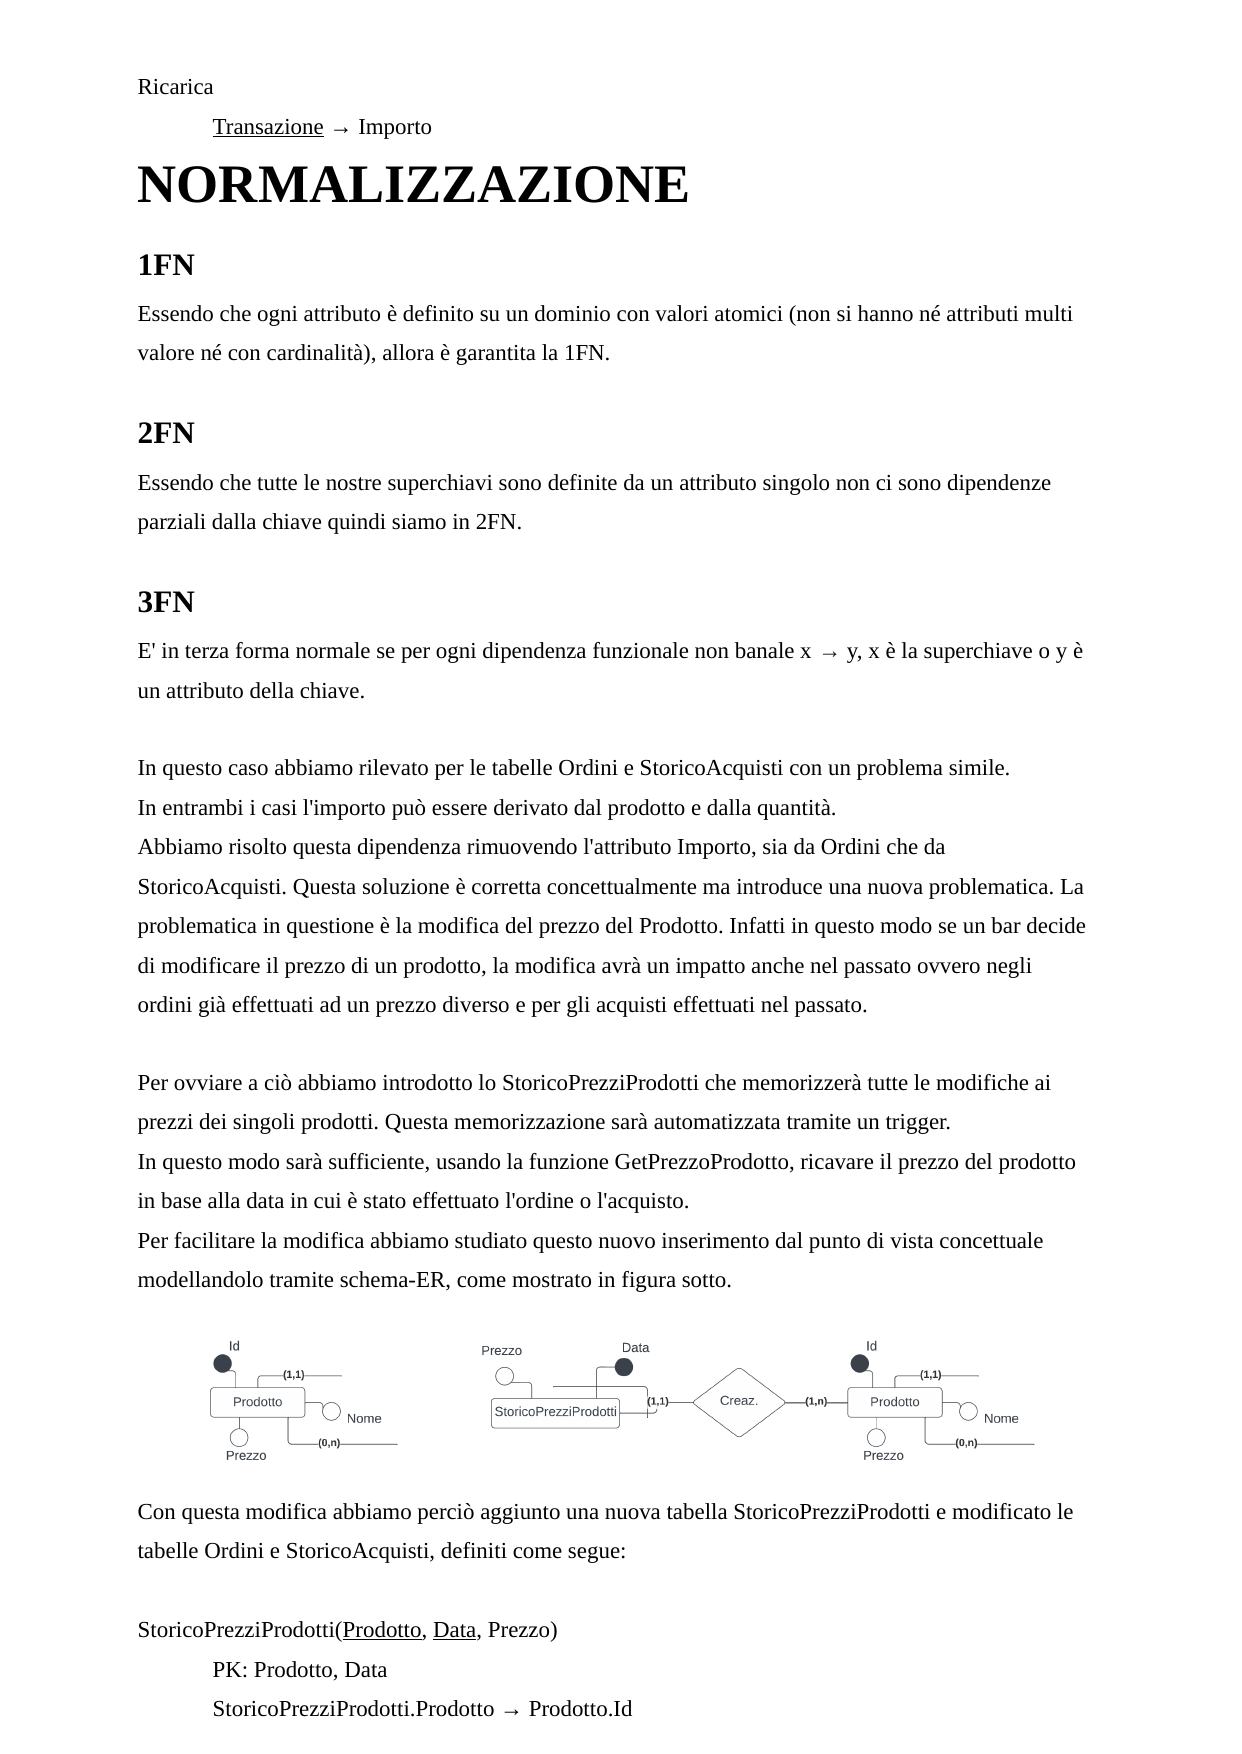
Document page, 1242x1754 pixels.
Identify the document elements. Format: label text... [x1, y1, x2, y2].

text PK: Prodotto, Data [137, 1656, 1092, 1682]
text E' in terza forma normale se per ogni dipendenza funzionale non banale x → y, x è la superchiave o y è un attributo della chiave. [137, 637, 1089, 703]
text Essendo che tutte le nostre superchiavi sono definite da un attributo singolo non ci sono dipendenze parziali dalla chiave quindi siamo in 2FN. [137, 468, 1089, 534]
text Con questa modifica abbiamo perciò aggiunto una nuova tabella StoricoPrezziProdotti e modificato le tabelle Ordini e StoricoAcquisti, definiti come segue: [137, 1452, 1092, 1563]
text Per facilitare la modifica abbiamo studiato questo nuovo inserimento dal punto di vista concettuale modellandolo tramite schema-ER, come mostrato in figura sotto. [137, 1227, 1089, 1293]
text NORMALIZZAZIONE [137, 152, 1092, 215]
text Ricarica [137, 73, 1092, 100]
text 3FN [137, 583, 1092, 619]
text 2FN [137, 415, 1092, 451]
text StoricoPrezziProdotti(Prodotto, Data, Prezzo) [137, 1616, 1092, 1642]
text StoricoPrezziProdotti.Prodotto → Prodotto.Id [137, 1695, 1092, 1721]
text Essendo che ogni attributo è definito su un dominio con valori atomici (non si hanno né attributi multi valore né con cardinalità), allora è garantita la 1FN. [137, 300, 1089, 366]
text 1FN [137, 246, 1092, 282]
text In entrambi i casi l'importo può essere derivato dal prodotto e dalla quantità. [137, 794, 1089, 820]
text Abbiamo risolto questa dipendenza rimuovendo l'attributo Importo, sia da Ordini che da StoricoAcquisti. Questa soluzione è corretta concettualmente ma introduce una nuova problematica. La problematica in questione è la modifica del prezzo del Prodotto. Infatti in questo modo se un bar decide di modificare il prezzo di un prodotto, la modifica avrà un impatto anche nel passato ovvero negli ordini già effettuati ad un prezzo diverso e per gli acquisti effettuati nel passato. [137, 833, 1089, 1018]
text Per ovviare a ciò abbiamo introdotto lo StoricoPrezziProdotti che memorizzerà tutte le modifiche ai prezzi dei singoli prodotti. Questa memorizzazione sarà automatizzata tramite un trigger. [137, 1069, 1089, 1135]
text Transazione → Importo [137, 113, 1092, 139]
text In questo caso abbiamo rilevato per le tabelle Ordini e StoricoAcquisti con un problema simile. [137, 754, 1089, 781]
text In questo modo sarà sufficiente, usando la funzione GetPrezzoProdotto, ricavare il prezzo del prodotto in base alla data in cui è stato effettuato l'ordine o l'acquisto. [137, 1148, 1089, 1214]
